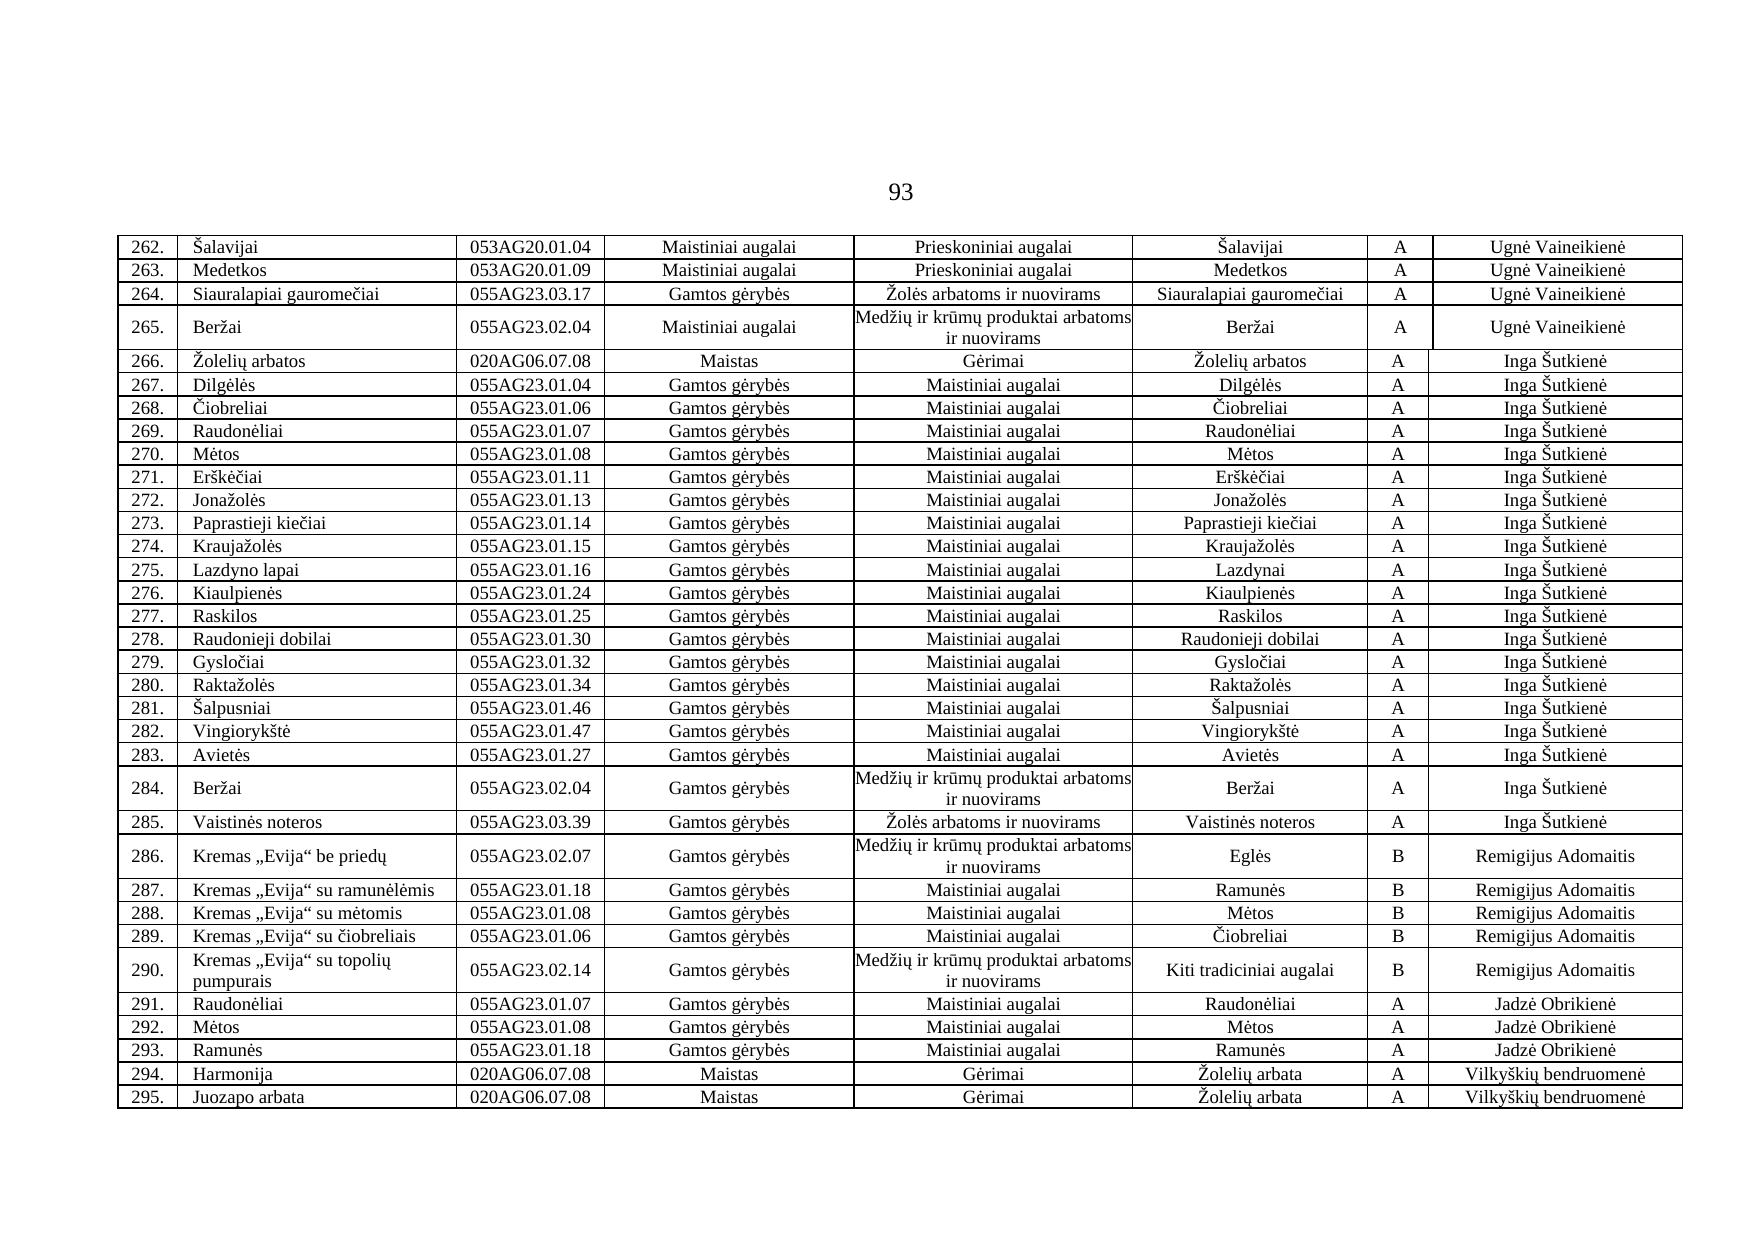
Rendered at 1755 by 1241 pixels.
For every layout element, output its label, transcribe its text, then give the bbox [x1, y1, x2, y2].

table_cell Raskilos [178, 605, 456, 626]
table_cell Gamtos gėrybės [605, 1040, 853, 1061]
table_cell Jadzė Obrikienė [1429, 1016, 1682, 1038]
table_cell Juozapo arbata [178, 1086, 456, 1107]
table_cell Gamtos gėrybės [605, 767, 853, 810]
table_cell Inga Šutkienė [1429, 373, 1682, 395]
table_cell Šalpusniai [178, 697, 456, 719]
table_cell Mėtos [178, 443, 456, 464]
table_cell Kraujažolės [1133, 535, 1367, 557]
table_cell 267. [119, 373, 177, 395]
table_cell Mėtos [178, 1016, 456, 1038]
table_cell Raktažolės [1133, 674, 1367, 696]
table_cell Ugnė Vaineikienė [1434, 260, 1682, 281]
table_cell Maistiniai augalai [605, 306, 853, 349]
table_cell 055AG23.03.39 [457, 811, 604, 833]
table_cell 277. [119, 605, 177, 626]
table_cell A [1368, 811, 1428, 833]
table_cell Čiobreliai [178, 397, 456, 418]
table_cell A [1368, 443, 1428, 464]
table_cell Inga Šutkienė [1429, 697, 1682, 719]
table_cell 289. [119, 925, 177, 947]
table_cell Vilkyškių bendruomenė [1429, 1063, 1682, 1084]
table_cell Inga Šutkienė [1429, 443, 1682, 464]
table_cell Raudonieji dobilai [178, 628, 456, 649]
table_cell Remigijus Adomaitis [1429, 902, 1682, 924]
table_cell Gamtos gėrybės [605, 743, 853, 765]
table_cell 281. [119, 697, 177, 719]
table_cell Maistiniai augalai [855, 902, 1132, 924]
table_cell 273. [119, 512, 177, 534]
table_cell A [1368, 628, 1428, 649]
table_cell Maistiniai augalai [855, 674, 1132, 696]
table_cell 055AG23.01.08 [457, 1016, 604, 1038]
table_cell Maistiniai augalai [855, 879, 1132, 901]
table_cell Gamtos gėrybės [605, 489, 853, 511]
table_cell Gėrimai [855, 1063, 1132, 1084]
table_cell Šalavijai [1133, 236, 1367, 258]
table_cell Vaistinės noteros [1133, 811, 1367, 833]
table_cell A [1368, 720, 1428, 742]
table_cell Inga Šutkienė [1429, 628, 1682, 649]
table_cell 055AG23.02.04 [457, 306, 604, 349]
table_cell Gamtos gėrybės [605, 948, 853, 992]
table_cell Medetkos [1133, 260, 1367, 281]
table_cell Raudonėliai [1133, 993, 1367, 1015]
table_cell Maistiniai augalai [855, 925, 1132, 947]
table_cell Maistiniai augalai [855, 651, 1132, 672]
table_cell 055AG23.01.24 [457, 582, 604, 603]
table_cell 055AG23.01.15 [457, 535, 604, 557]
table_cell 055AG23.01.07 [457, 993, 604, 1015]
table_cell 269. [119, 420, 177, 441]
table_cell 053AG20.01.04 [457, 236, 604, 258]
table_cell 292. [119, 1016, 177, 1038]
table_cell A [1368, 236, 1432, 258]
table_cell Maistiniai augalai [855, 558, 1132, 580]
table_cell 291. [119, 993, 177, 1015]
table_cell Raudonėliai [178, 993, 456, 1015]
table_cell Maistiniai augalai [855, 373, 1132, 395]
table_cell Kiaulpienės [1133, 582, 1367, 603]
table_cell 055AG23.01.06 [457, 397, 604, 418]
table_cell 020AG06.07.08 [457, 1063, 604, 1084]
table_cell Medžių ir krūmų produktai arbatoms ir nuovirams [855, 948, 1132, 992]
table_cell Gamtos gėrybės [605, 283, 853, 304]
table_cell 275. [119, 558, 177, 580]
table_cell 283. [119, 743, 177, 765]
table_cell 053AG20.01.09 [457, 260, 604, 281]
table_cell Remigijus Adomaitis [1429, 948, 1682, 992]
table_cell 272. [119, 489, 177, 511]
table_cell Maistiniai augalai [855, 443, 1132, 464]
table_cell 271. [119, 466, 177, 487]
table_cell Raudonėliai [178, 420, 456, 441]
table_cell Ugnė Vaineikienė [1434, 306, 1682, 349]
table_cell Kremas „Evija“ su topolių pumpurais [178, 948, 456, 992]
table_cell 055AG23.01.16 [457, 558, 604, 580]
table_cell Medžių ir krūmų produktai arbatoms ir nuovirams [855, 306, 1132, 349]
table_cell 020AG06.07.08 [457, 350, 604, 372]
table_cell Erškėčiai [1133, 466, 1367, 487]
table_cell 055AG23.01.46 [457, 697, 604, 719]
table_cell A [1368, 535, 1428, 557]
table_cell 055AG23.02.14 [457, 948, 604, 992]
table_cell Maistiniai augalai [855, 489, 1132, 511]
table_cell Inga Šutkienė [1429, 350, 1682, 372]
table_cell Inga Šutkienė [1429, 558, 1682, 580]
table_cell Maistiniai augalai [855, 1040, 1132, 1061]
table_cell Kremas „Evija“ be priedų [178, 835, 456, 877]
table_cell Beržai [178, 306, 456, 349]
table_cell A [1368, 397, 1428, 418]
table_cell 263. [119, 260, 177, 281]
table_cell Gamtos gėrybės [605, 902, 853, 924]
table_cell Gamtos gėrybės [605, 466, 853, 487]
table_cell A [1368, 512, 1428, 534]
table_cell Gamtos gėrybės [605, 651, 853, 672]
table_cell 055AG23.01.08 [457, 902, 604, 924]
table_cell Kiti tradiciniai augalai [1133, 948, 1367, 992]
table_cell 278. [119, 628, 177, 649]
table_cell 055AG23.01.30 [457, 628, 604, 649]
table_cell Inga Šutkienė [1429, 397, 1682, 418]
table_cell Maistiniai augalai [855, 512, 1132, 534]
table_cell Jadzė Obrikienė [1429, 993, 1682, 1015]
table_cell Inga Šutkienė [1429, 535, 1682, 557]
table_cell Beržai [1133, 767, 1367, 810]
table_cell Žolelių arbata [1133, 1063, 1367, 1084]
table_cell 285. [119, 811, 177, 833]
table_cell Raudonieji dobilai [1133, 628, 1367, 649]
table_cell 276. [119, 582, 177, 603]
table_cell Maistiniai augalai [855, 993, 1132, 1015]
table_cell B [1368, 948, 1428, 992]
table_cell 288. [119, 902, 177, 924]
table_cell Maistas [605, 1063, 853, 1084]
table_cell Gamtos gėrybės [605, 993, 853, 1015]
table_cell Gamtos gėrybės [605, 879, 853, 901]
table_cell Gamtos gėrybės [605, 443, 853, 464]
table_cell Inga Šutkienė [1429, 605, 1682, 626]
table_cell Medžių ir krūmų produktai arbatoms ir nuovirams [855, 767, 1132, 810]
table_cell Maistiniai augalai [855, 420, 1132, 441]
table_cell Kiaulpienės [178, 582, 456, 603]
table_cell Remigijus Adomaitis [1429, 879, 1682, 901]
table_cell Jonažolės [178, 489, 456, 511]
table_cell 264. [119, 283, 177, 304]
table_cell Gamtos gėrybės [605, 397, 853, 418]
table_cell Ramunės [1133, 1040, 1367, 1061]
table_cell Prieskoniniai augalai [855, 260, 1132, 281]
table_cell 265. [119, 306, 177, 349]
table_cell Maistiniai augalai [855, 720, 1132, 742]
table_cell Vaistinės noteros [178, 811, 456, 833]
table_cell Gysločiai [1133, 651, 1367, 672]
table_cell Mėtos [1133, 1016, 1367, 1038]
table_cell Vingiorykštė [178, 720, 456, 742]
table_cell A [1368, 350, 1428, 372]
table_cell A [1368, 674, 1428, 696]
table_cell A [1368, 1016, 1428, 1038]
table_cell A [1368, 743, 1428, 765]
table_cell Maistiniai augalai [855, 1016, 1132, 1038]
table_cell 290. [119, 948, 177, 992]
table_cell Maistiniai augalai [855, 605, 1132, 626]
table_cell Kremas „Evija“ su ramunėlėmis [178, 879, 456, 901]
table_cell Beržai [178, 767, 456, 810]
table_cell Inga Šutkienė [1429, 489, 1682, 511]
table_cell Gamtos gėrybės [605, 811, 853, 833]
table_cell Maistiniai augalai [855, 582, 1132, 603]
table_cell Avietės [178, 743, 456, 765]
table_cell Maistiniai augalai [855, 628, 1132, 649]
table_cell A [1368, 993, 1428, 1015]
table_cell Maistiniai augalai [605, 260, 853, 281]
table_cell Žolelių arbatos [1133, 350, 1367, 372]
table_cell 055AG23.03.17 [457, 283, 604, 304]
table_cell A [1368, 260, 1432, 281]
table_cell Gamtos gėrybės [605, 1016, 853, 1038]
table_cell 280. [119, 674, 177, 696]
table_cell Žolės arbatoms ir nuovirams [855, 811, 1132, 833]
table_cell A [1368, 582, 1428, 603]
table_cell Gamtos gėrybės [605, 628, 853, 649]
table_cell Čiobreliai [1133, 397, 1367, 418]
table_cell 293. [119, 1040, 177, 1061]
table_cell Prieskoniniai augalai [855, 236, 1132, 258]
table_cell 055AG23.01.11 [457, 466, 604, 487]
table_cell Gamtos gėrybės [605, 835, 853, 877]
table_cell 055AG23.01.18 [457, 1040, 604, 1061]
table_cell Inga Šutkienė [1429, 651, 1682, 672]
table_cell 055AG23.01.25 [457, 605, 604, 626]
table_cell 020AG06.07.08 [457, 1086, 604, 1107]
table_cell Žolės arbatoms ir nuovirams [855, 283, 1132, 304]
table_cell Gamtos gėrybės [605, 420, 853, 441]
table_cell 279. [119, 651, 177, 672]
table_cell A [1368, 558, 1428, 580]
table_cell Gysločiai [178, 651, 456, 672]
table_cell Gėrimai [855, 350, 1132, 372]
table_cell 286. [119, 835, 177, 877]
table_cell Siauralapiai gauromečiai [178, 283, 456, 304]
table_cell B [1368, 925, 1428, 947]
table_cell Žolelių arbatos [178, 350, 456, 372]
table_cell Kremas „Evija“ su čiobreliais [178, 925, 456, 947]
table_cell 287. [119, 879, 177, 901]
table_cell 055AG23.01.47 [457, 720, 604, 742]
table_cell B [1368, 902, 1428, 924]
table_cell Maistiniai augalai [855, 697, 1132, 719]
table_cell 055AG23.01.34 [457, 674, 604, 696]
table_cell 055AG23.01.04 [457, 373, 604, 395]
table_cell Kremas „Evija“ su mėtomis [178, 902, 456, 924]
table_cell Ramunės [1133, 879, 1367, 901]
table_cell Dilgėlės [1133, 373, 1367, 395]
table_cell Ugnė Vaineikienė [1434, 236, 1682, 258]
table_cell A [1368, 306, 1432, 349]
table_cell 055AG23.01.32 [457, 651, 604, 672]
table_cell 282. [119, 720, 177, 742]
table_cell Gamtos gėrybės [605, 373, 853, 395]
table_cell A [1368, 651, 1428, 672]
table_cell Siauralapiai gauromečiai [1133, 283, 1367, 304]
table_cell Remigijus Adomaitis [1429, 835, 1682, 877]
table_cell Mėtos [1133, 443, 1367, 464]
table_cell Inga Šutkienė [1429, 582, 1682, 603]
table_cell 294. [119, 1063, 177, 1084]
table_cell Gamtos gėrybės [605, 697, 853, 719]
table_cell B [1368, 835, 1428, 877]
table_cell Medžių ir krūmų produktai arbatoms ir nuovirams [855, 835, 1132, 877]
table_cell Šalpusniai [1133, 697, 1367, 719]
table_cell 284. [119, 767, 177, 810]
table_cell A [1368, 489, 1428, 511]
table_cell Remigijus Adomaitis [1429, 925, 1682, 947]
table_cell Gamtos gėrybės [605, 582, 853, 603]
table_cell Jadzė Obrikienė [1429, 1040, 1682, 1061]
table_cell A [1368, 1063, 1428, 1084]
table_cell Inga Šutkienė [1429, 743, 1682, 765]
table_cell 055AG23.01.06 [457, 925, 604, 947]
table_cell Gamtos gėrybės [605, 558, 853, 580]
table_cell Maistas [605, 1086, 853, 1107]
table_cell A [1368, 767, 1428, 810]
table_cell Lazdynai [1133, 558, 1367, 580]
table_cell 055AG23.01.13 [457, 489, 604, 511]
table_cell Vingiorykštė [1133, 720, 1367, 742]
table_cell Gamtos gėrybės [605, 535, 853, 557]
table_cell A [1368, 1086, 1428, 1107]
table_cell Maistiniai augalai [605, 236, 853, 258]
table_cell Raudonėliai [1133, 420, 1367, 441]
table_cell Raskilos [1133, 605, 1367, 626]
table_cell Jonažolės [1133, 489, 1367, 511]
table_cell Čiobreliai [1133, 925, 1367, 947]
table_cell Gamtos gėrybės [605, 512, 853, 534]
table_cell Eglės [1133, 835, 1367, 877]
table_cell 055AG23.01.27 [457, 743, 604, 765]
table_cell Medetkos [178, 260, 456, 281]
table_cell Paprastieji kiečiai [178, 512, 456, 534]
table_cell Inga Šutkienė [1429, 466, 1682, 487]
table_cell Inga Šutkienė [1429, 674, 1682, 696]
table_cell Žolelių arbata [1133, 1086, 1367, 1107]
table_cell 055AG23.01.18 [457, 879, 604, 901]
table_cell Maistiniai augalai [855, 397, 1132, 418]
table_cell Gamtos gėrybės [605, 925, 853, 947]
table_cell Ramunės [178, 1040, 456, 1061]
table_cell Maistiniai augalai [855, 743, 1132, 765]
table_cell Gėrimai [855, 1086, 1132, 1107]
table_cell Dilgėlės [178, 373, 456, 395]
table_cell 055AG23.02.04 [457, 767, 604, 810]
table_cell Harmonija [178, 1063, 456, 1084]
table_cell 270. [119, 443, 177, 464]
table_cell A [1368, 373, 1428, 395]
table_cell 266. [119, 350, 177, 372]
table_cell 055AG23.01.07 [457, 420, 604, 441]
table_cell Maistiniai augalai [855, 466, 1132, 487]
table_cell Maistas [605, 350, 853, 372]
table_cell Vilkyškių bendruomenė [1429, 1086, 1682, 1107]
table_cell A [1368, 1040, 1428, 1061]
table_cell Inga Šutkienė [1429, 420, 1682, 441]
table_cell Gamtos gėrybės [605, 720, 853, 742]
table_cell Lazdyno lapai [178, 558, 456, 580]
table_cell B [1368, 879, 1428, 901]
table_cell A [1368, 605, 1428, 626]
table_cell Inga Šutkienė [1429, 512, 1682, 534]
table_cell 055AG23.01.08 [457, 443, 604, 464]
table_cell 295. [119, 1086, 177, 1107]
table_cell 268. [119, 397, 177, 418]
table_cell 055AG23.01.14 [457, 512, 604, 534]
table_cell Avietės [1133, 743, 1367, 765]
table_cell A [1368, 466, 1428, 487]
table_cell Inga Šutkienė [1429, 767, 1682, 810]
table_cell A [1368, 283, 1432, 304]
table_cell Ugnė Vaineikienė [1434, 283, 1682, 304]
table_cell Gamtos gėrybės [605, 605, 853, 626]
table_cell 262. [119, 236, 177, 258]
table_cell Paprastieji kiečiai [1133, 512, 1367, 534]
table_cell Inga Šutkienė [1429, 720, 1682, 742]
table_cell Beržai [1133, 306, 1367, 349]
table_cell Kraujažolės [178, 535, 456, 557]
table_cell 055AG23.02.07 [457, 835, 604, 877]
table_cell A [1368, 420, 1428, 441]
table_cell Raktažolės [178, 674, 456, 696]
table_cell Inga Šutkienė [1429, 811, 1682, 833]
table_cell Mėtos [1133, 902, 1367, 924]
table_cell Gamtos gėrybės [605, 674, 853, 696]
table_cell Erškėčiai [178, 466, 456, 487]
table_cell 274. [119, 535, 177, 557]
table_cell Maistiniai augalai [855, 535, 1132, 557]
table_cell Šalavijai [178, 236, 456, 258]
table_cell A [1368, 697, 1428, 719]
